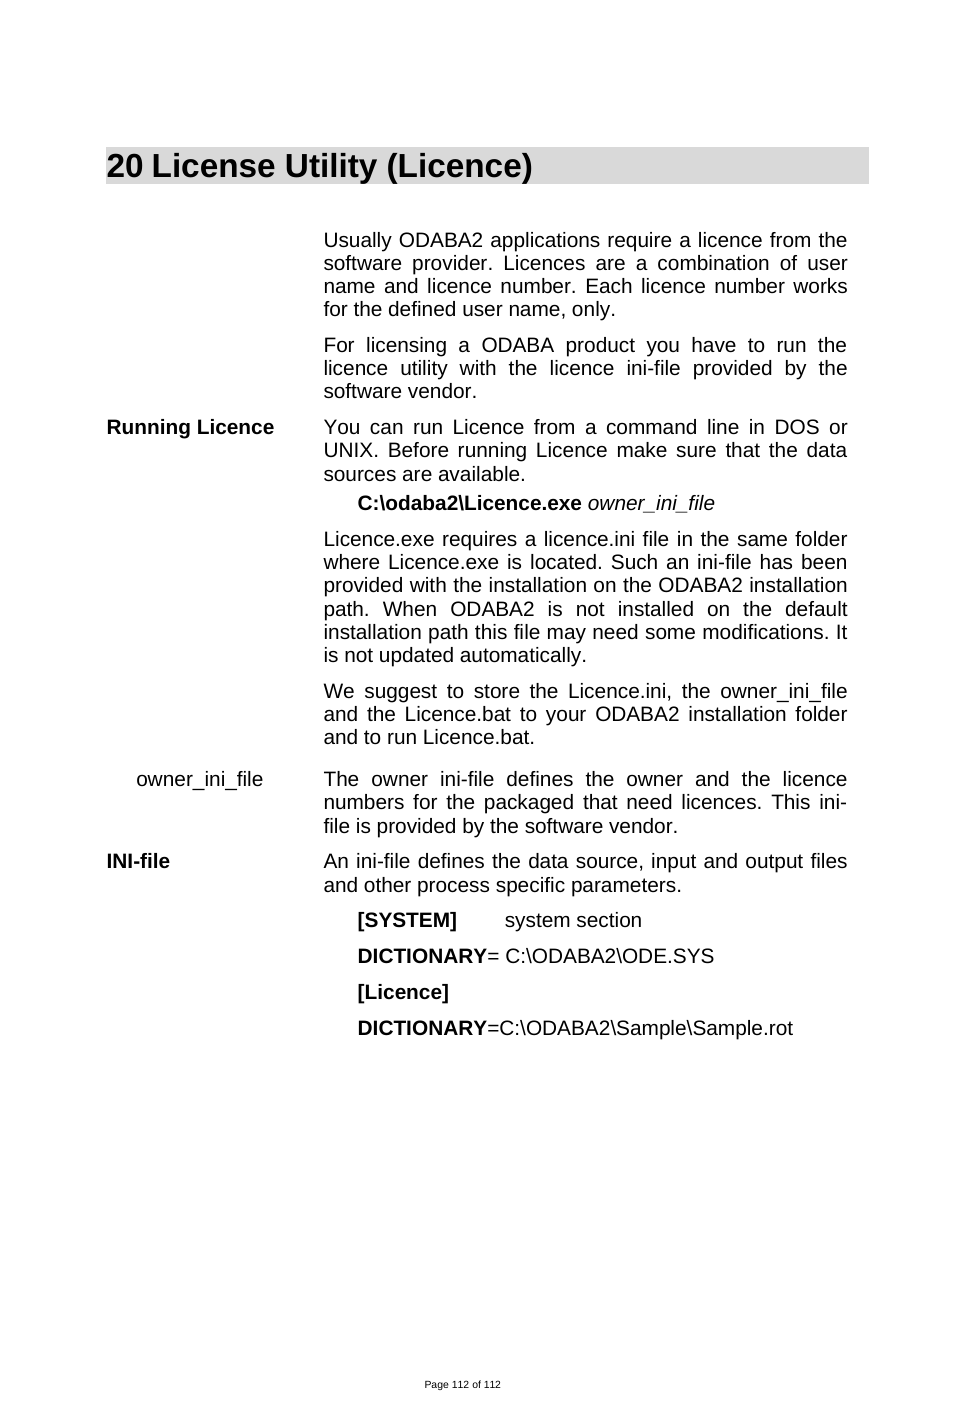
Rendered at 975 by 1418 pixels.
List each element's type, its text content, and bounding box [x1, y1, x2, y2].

table_cell Running Licence [95, 410, 312, 761]
subtitle License Utility (Licence) [106, 147, 869, 184]
table_cell An ini-file defines the data source, input and output files and other process specific parameters. [SYSTEM] system section DICTIONARY= C:\ODABA2\ODE.SYS [Licence] DICTIONARY=C:\ODABA2\Sample\Sample.rot [312, 844, 859, 1046]
table_header [95, 222, 312, 409]
table_header Usually ODABA2 applications require a licence from the software provider. Licences are a combination of user name and licence number. Each licence number works for the defined user name, only. For licensing a ODABA product you have to run the licence utility with the licence ini-file provided by the software vendor. [312, 222, 859, 409]
table_cell INI-file [95, 844, 312, 1046]
table_cell You can run Licence from a command line in DOS or UNIX. Before running Licence make sure that the data sources are available. C:\odaba2\Licence.exe owner_ini_file Licence.exe requires a licence.ini file in the same folder where Licence.exe is located. Such an ini-file has been provided with the installation on the ODABA2 installation path. When ODABA2 is not installed on the default installation path this file may need some modifications. It is not updated automatically. We suggest to store the Licence.ini, the owner_ini_file and the Licence.bat to your ODABA2 installation folder and to run Licence.bat. [312, 410, 859, 761]
table_cell owner_ini_file [95, 761, 312, 844]
table_cell The owner ini-file defines the owner and the licence numbers for the packaged that need licences. This ini-file is provided by the software vendor. [312, 761, 859, 844]
